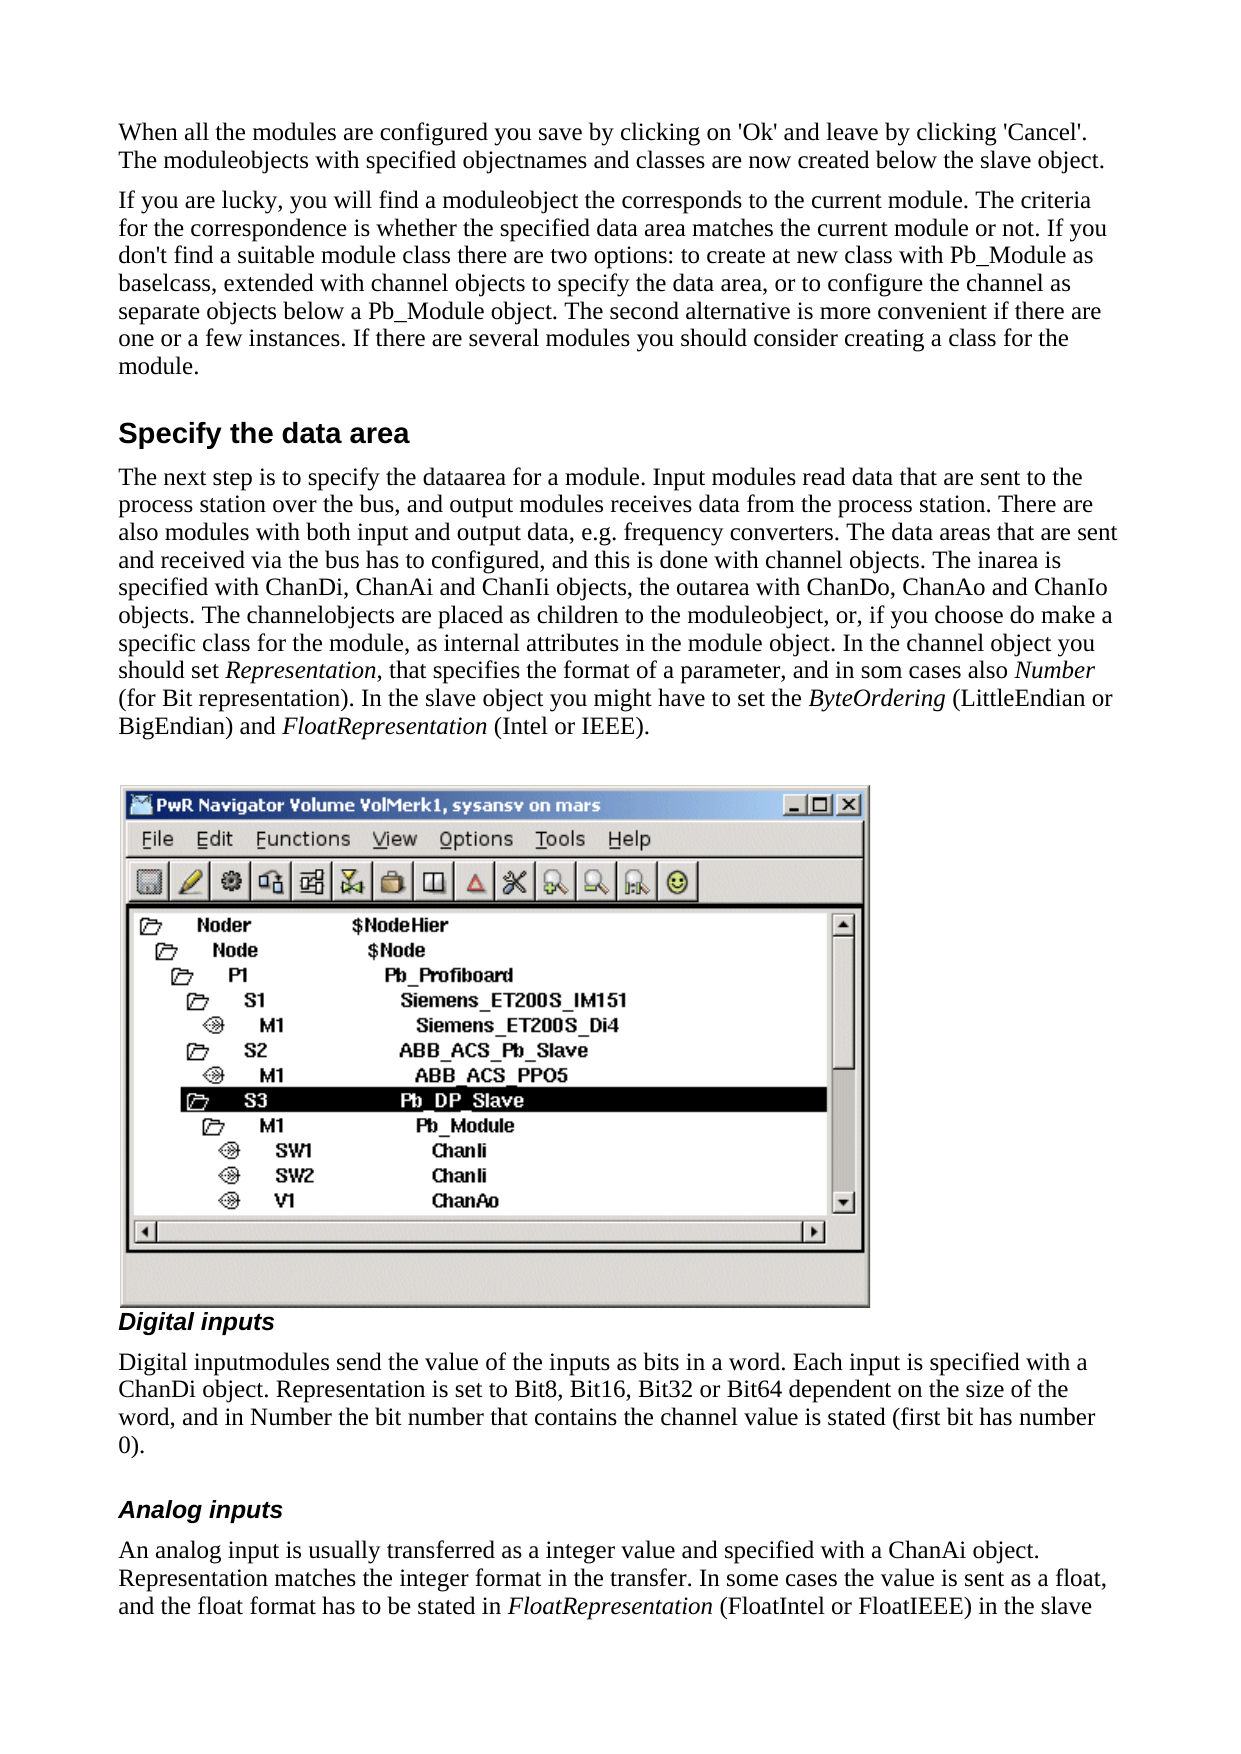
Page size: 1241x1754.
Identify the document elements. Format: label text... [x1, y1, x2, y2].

text Digital inputmodules send the value of the inputs as bits in a word. Each input is specified with a ChanDi object. Representation is set to Bit8, Bit16, Bit32 or Bit64 dependent on the size of the word, and in Number the bit number that contains the channel value is stated (first bit has number 0). [118, 1348, 1122, 1459]
subtitle Analog inputs [118, 1496, 1122, 1524]
subtitle Specify the data area [118, 417, 1122, 450]
subtitle Digital inputs [118, 1308, 1122, 1335]
text An analog input is usually transferred as a integer value and specified with a ChanAi object. Representation matches the integer format in the transfer. In some cases the value is sent as a float, and the float format has to be stated in FloatRepresentation (FloatIntel or FloatIEEE) in the slave [118, 1536, 1122, 1619]
text If you are lucky, you will find a moduleobject the corresponds to the current module. The criteria for the correspondence is whether the specified data area matches the current module or not. If you don't find a suitable module class there are two options: to create at new class with Pb_Module as baselcass, extended with channel objects to specify the data area, or to configure the channel as separate objects below a Pb_Module object. The second alternative is more convenient if there are one or a few instances. If there are several modules you should consider creating a class for the module. [118, 186, 1122, 380]
text The next step is to specify the dataarea for a module. Input modules read data that are sent to the process station over the bus, and output modules receives data from the process station. There are also modules with both input and output data, e.g. frequency converters. The data areas that are sent and received via the bus has to configured, and this is done with channel objects. The inarea is specified with ChanDi, ChanAi and ChanIi objects, the outarea with ChanDo, ChanAo and ChanIo objects. The channelobjects are placed as children to the moduleobject, or, if you choose do make a specific class for the module, as internal attributes in the module object. In the channel object you should set Representation, that specifies the format of a parameter, and in som cases also Number (for Bit representation). In the slave object you might have to set the ByteOrdering (LittleEndian or BigEndian) and FloatRepresentation (Intel or IEEE). [118, 463, 1122, 740]
picture [120, 785, 871, 1308]
text When all the modules are configured you save by clicking on 'Ok' and leave by clicking 'Cancel'. The moduleobjects with specified objectnames and classes are now created below the slave object. [118, 118, 1122, 173]
